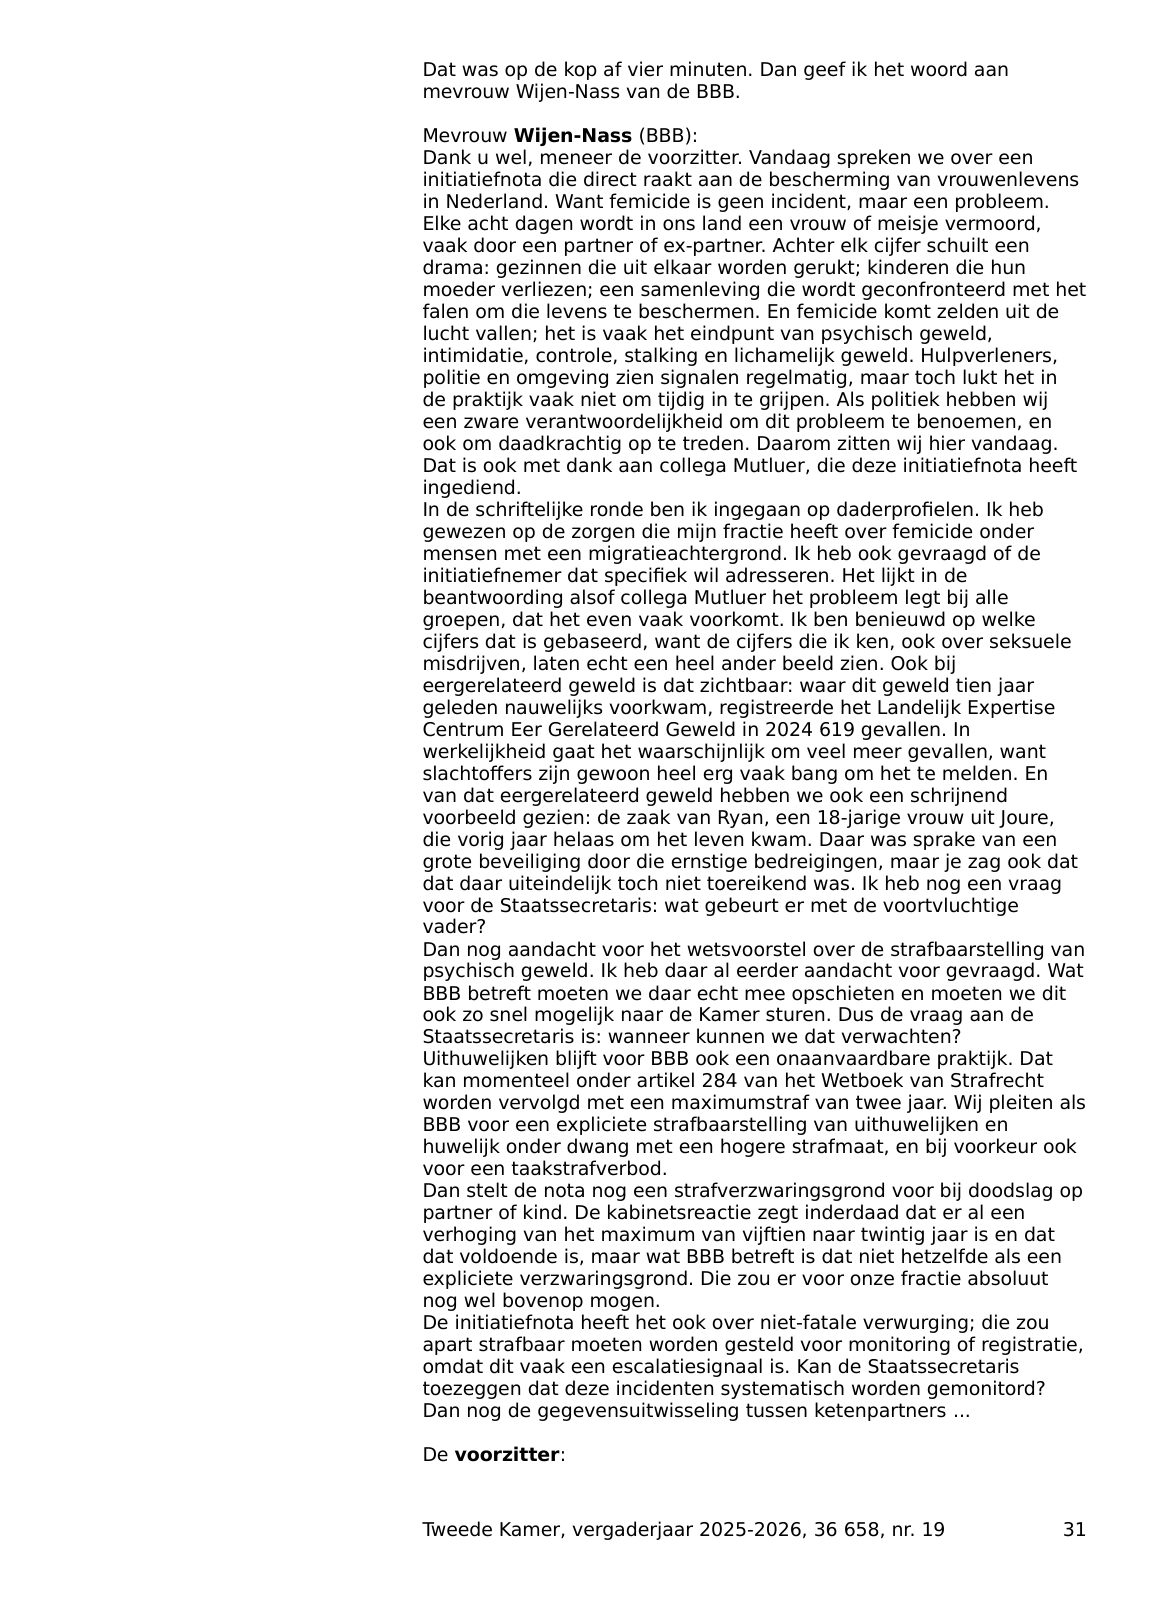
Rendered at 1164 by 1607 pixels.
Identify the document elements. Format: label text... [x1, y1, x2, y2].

text Uithuwelijken blijft voor BBB ook een onaanvaardbare praktijk. Dat kan momenteel onder artikel 284 van het Wetboek van Strafrecht worden vervolgd met een maximumstraf van twee jaar. Wij pleiten als BBB voor een expliciete strafbaarstelling van uithuwelijken en huwelijk onder dwang met een hogere strafmaat, en bij voorkeur ook voor een taakstrafverbod. [422, 1048, 1087, 1180]
text Dan nog de gegevensuitwisseling tussen ketenpartners ... [422, 1400, 1087, 1422]
text Dan stelt de nota nog een strafverzwaringsgrond voor bij doodslag op partner of kind. De kabinetsreactie zegt inderdaad dat er al een verhoging van het maximum van vijftien naar twintig jaar is en dat dat voldoende is, maar wat BBB betreft is dat niet hetzelfde als een expliciete verzwaringsgrond. Die zou er voor onze fractie absoluut nog wel bovenop mogen. [422, 1180, 1087, 1312]
text Mevrouw Wijen-Nass (BBB): [422, 125, 1087, 147]
text De initiatiefnota heeft het ook over niet-fatale verwurging; die zou apart strafbaar moeten worden gesteld voor monitoring of registratie, omdat dit vaak een escalatiesignaal is. Kan de Staatssecretaris toezeggen dat deze incidenten systematisch worden gemonitord? [422, 1312, 1087, 1400]
text In de schriftelijke ronde ben ik ingegaan op daderprofielen. Ik heb gewezen op de zorgen die mijn fractie heeft over femicide onder mensen met een migratieachtergrond. Ik heb ook gevraagd of de initiatiefnemer dat specifiek wil adresseren. Het lijkt in de beantwoording alsof collega Mutluer het probleem legt bij alle groepen, dat het even vaak voorkomt. Ik ben benieuwd op welke cijfers dat is gebaseerd, want de cijfers die ik ken, ook over seksuele misdrijven, laten echt een heel ander beeld zien. Ook bij eergerelateerd geweld is dat zichtbaar: waar dit geweld tien jaar geleden nauwelijks voorkwam, registreerde het Landelijk Expertise Centrum Eer Gerelateerd Geweld in 2024 619 gevallen. In werkelijkheid gaat het waarschijnlijk om veel meer gevallen, want slachtoffers zijn gewoon heel erg vaak bang om het te melden. En van dat eergerelateerd geweld hebben we ook een schrijnend voorbeeld gezien: de zaak van Ryan, een 18-jarige vrouw uit Joure, die vorig jaar helaas om het leven kwam. Daar was sprake van een grote beveiliging door die ernstige bedreigingen, maar je zag ook dat dat daar uiteindelijk toch niet toereikend was. Ik heb nog een vraag voor de Staatssecretaris: wat gebeurt er met de voortvluchtige vader? [422, 499, 1087, 938]
text Dank u wel, meneer de voorzitter. Vandaag spreken we over een initiatiefnota die direct raakt aan de bescherming van vrouwenlevens in Nederland. Want femicide is geen incident, maar een probleem. Elke acht dagen wordt in ons land een vrouw of meisje vermoord, vaak door een partner of ex-partner. Achter elk cijfer schuilt een drama: gezinnen die uit elkaar worden gerukt; kinderen die hun moeder verliezen; een samenleving die wordt geconfronteerd met het falen om die levens te beschermen. En femicide komt zelden uit de lucht vallen; het is vaak het eindpunt van psychisch geweld, intimidatie, controle, stalking en lichamelijk geweld. Hulpverleners, politie en omgeving zien signalen regelmatig, maar toch lukt het in de praktijk vaak niet om tijdig in te grijpen. Als politiek hebben wij een zware verantwoordelijkheid om dit probleem te benoemen, en ook om daadkrachtig op te treden. Daarom zitten wij hier vandaag. Dat is ook met dank aan collega Mutluer, die deze initiatiefnota heeft ingediend. [422, 147, 1087, 499]
text Dat was op de kop af vier minuten. Dan geef ik het woord aan mevrouw Wijen-Nass van de BBB. [422, 59, 1087, 103]
text Dan nog aandacht voor het wetsvoorstel over de strafbaarstelling van psychisch geweld. Ik heb daar al eerder aandacht voor gevraagd. Wat BBB betreft moeten we daar echt mee opschieten en moeten we dit ook zo snel mogelijk naar de Kamer sturen. Dus de vraag aan de Staatssecretaris is: wanneer kunnen we dat verwachten? [422, 938, 1087, 1048]
text De voorzitter: [422, 1444, 1087, 1466]
